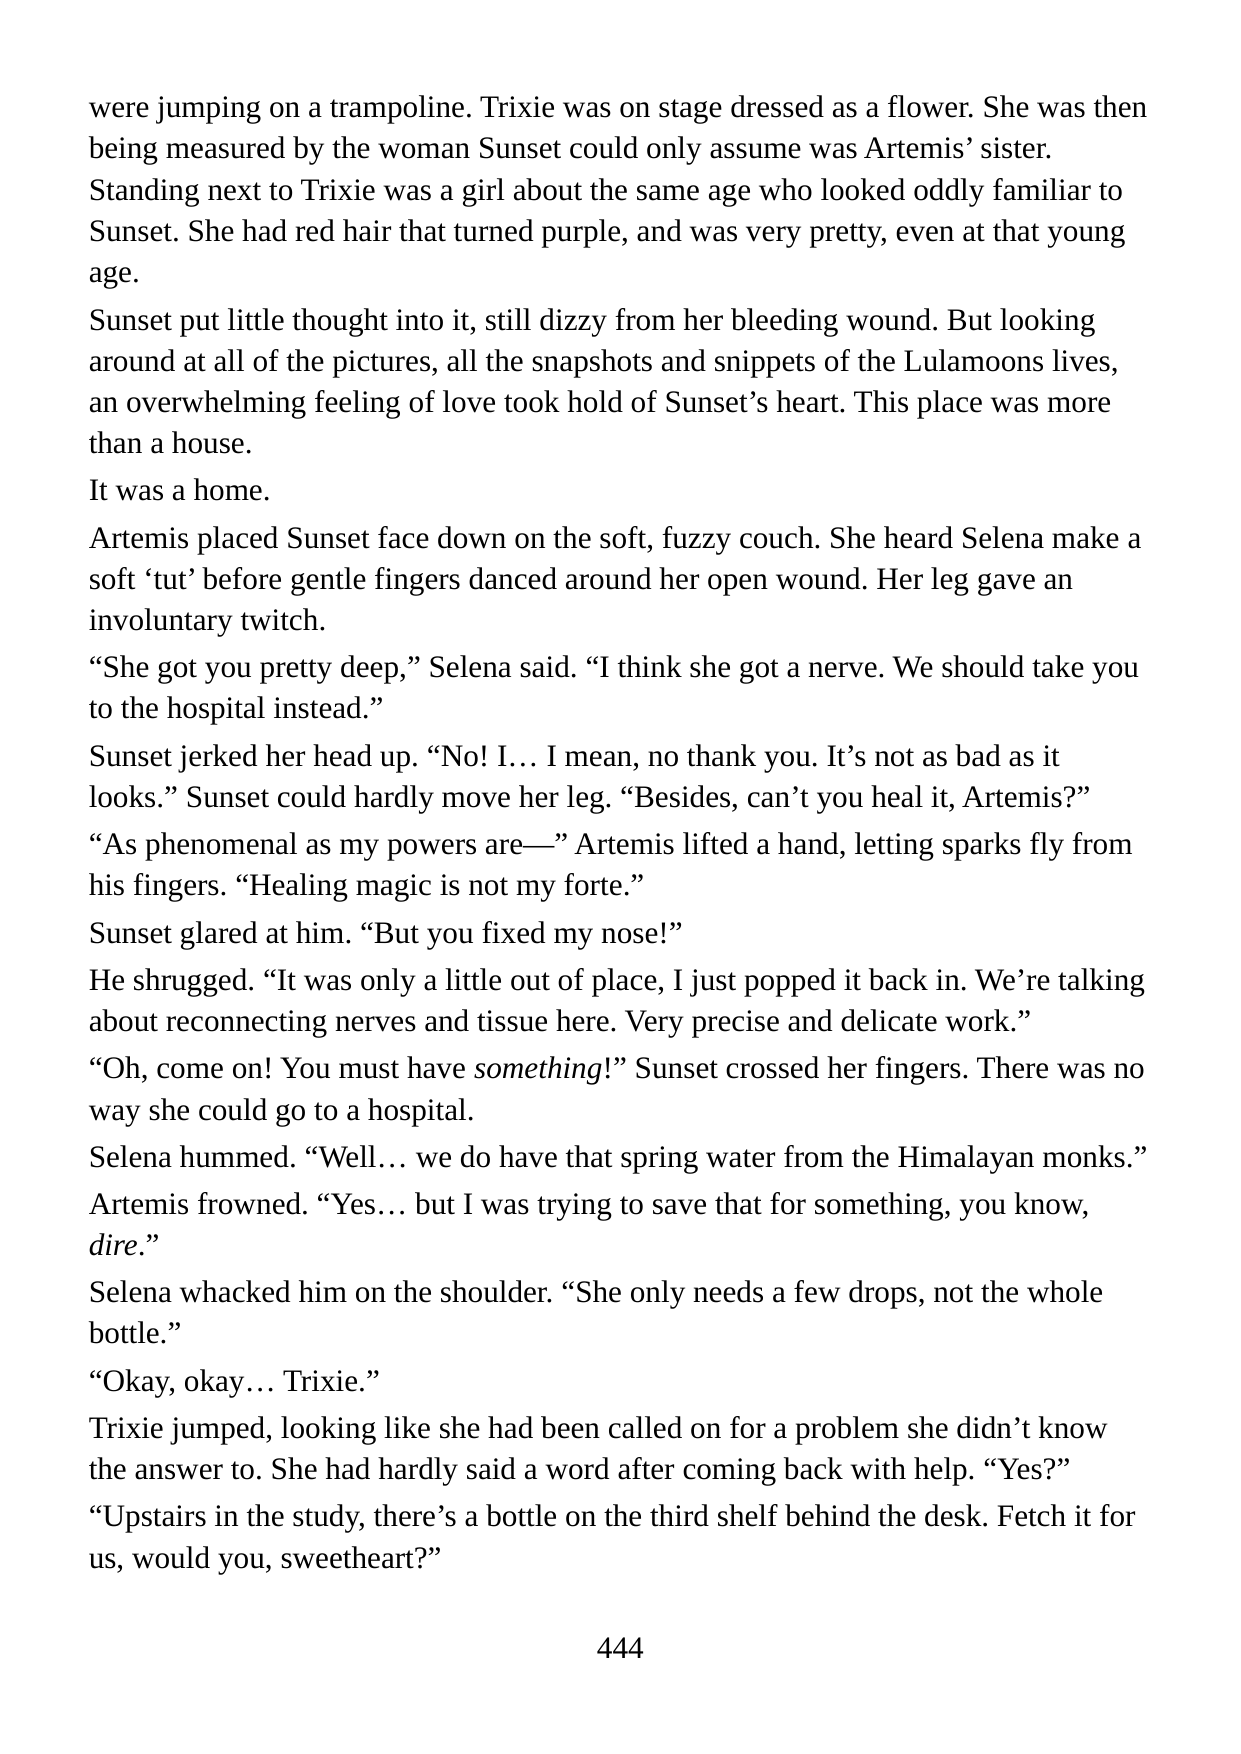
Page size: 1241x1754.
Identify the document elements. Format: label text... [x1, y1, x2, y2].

text Artemis frowned. “Yes… but I was trying to save that for something, you know, dire.” [88, 1185, 1152, 1262]
text Sunset put little thought into it, still dizzy from her bleeding wound. But looking around at all of the pictures, all the snapshots and snippets of the Lulamoons lives, an overwhelming feeling of love took hold of Sunset’s heart. This place was more than a house. [88, 301, 1152, 460]
text He shrugged. “It was only a little out of place, I just popped it back in. We’re talking about reconnecting nerves and tissue here. Very precise and delicate work.” [88, 961, 1152, 1038]
text Trixie jumped, looking like she had been called on for a problem she didn’t know the answer to. She had hardly said a word after coming back with help. “Yes?” [88, 1409, 1152, 1486]
text “As phenomenal as my powers are—” Artemis lifted a hand, letting sparks fly from his fingers. “Healing magic is not my forte.” [88, 825, 1152, 903]
text Selena hummed. “Well… we do have that spring water from the Himalayan monks.” [88, 1138, 1152, 1174]
text Selena whacked him on the shoulder. “She only needs a few drops, not the whole bottle.” [88, 1273, 1152, 1351]
text “Oh, come on! You must have something!” Sunset crossed her fingers. There was no way she could go to a hospital. [88, 1049, 1152, 1127]
text It was a home. [88, 472, 1152, 508]
text “Okay, okay… Trixie.” [88, 1362, 1152, 1398]
text “She got you pretty deep,” Selena said. “I think she got a nerve. We should take you to the hospital instead.” [88, 648, 1152, 726]
text were jumping on a trampoline. Trixie was on stage dressed as a flower. She was then being measured by the woman Sunset could only assume was Artemis’ sister. Standing next to Trixie was a girl about the same age who looked oddly familiar to Sunset. She had red hair that turned purple, and was very pretty, even at that young age. [88, 88, 1152, 289]
text Sunset jerked her head up. “No! I… I mean, no thank you. It’s not as bad as it looks.” Sunset could hardly move her leg. “Besides, can’t you heal it, Artemis?” [88, 737, 1152, 814]
text “Upstairs in the study, there’s a bottle on the third shelf behind the desk. Fetch it for us, would you, sweetheart?” [88, 1498, 1152, 1575]
text Sunset glared at him. “But you fixed my nose!” [88, 914, 1152, 950]
text Artemis placed Sunset face down on the soft, fuzzy couch. She heard Selena make a soft ‘tut’ before gentle fingers danced around her open wound. Her leg gave an involuntary twitch. [88, 519, 1152, 637]
